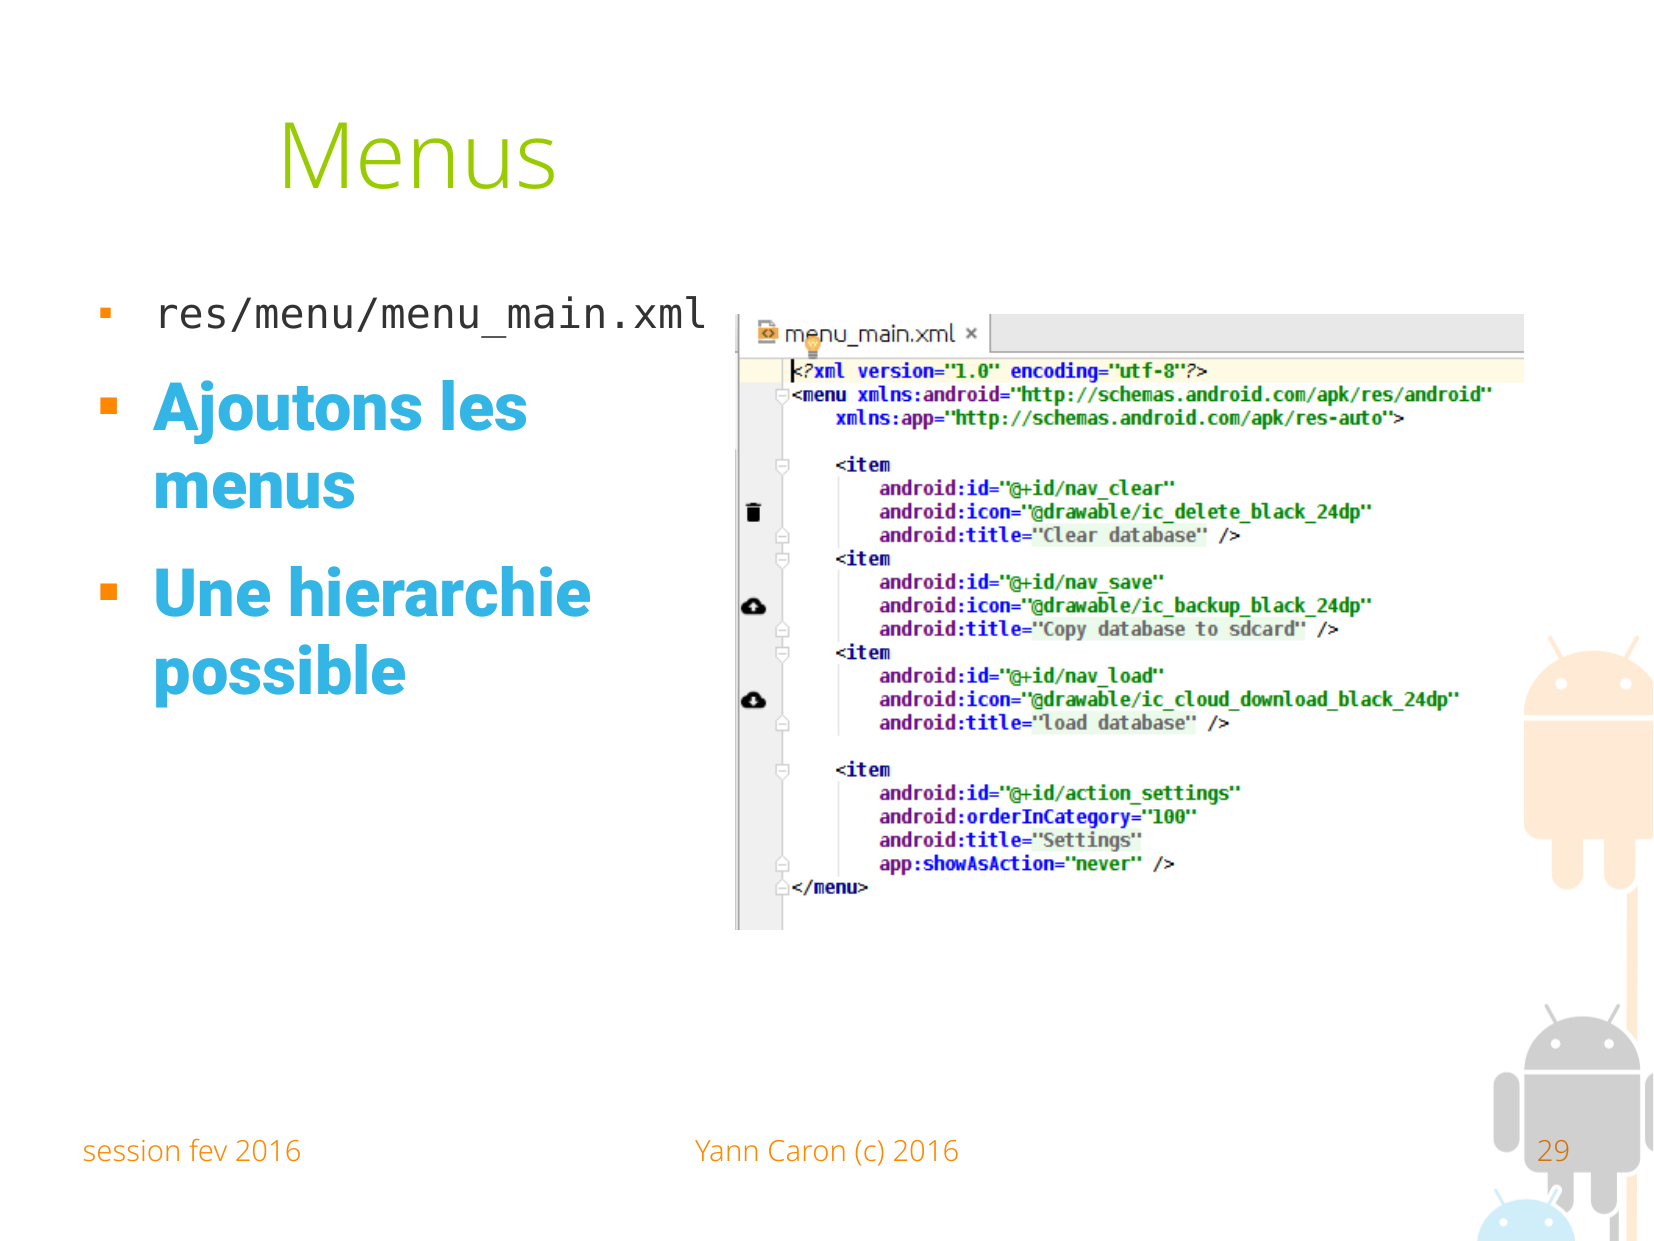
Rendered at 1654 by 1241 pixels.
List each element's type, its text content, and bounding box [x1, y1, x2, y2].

title Menus [82, 49, 753, 257]
picture [240, 314, 1654, 1241]
list res/menu/menu_main.xml Ajoutons les menus Une hierarchie possible [82, 290, 736, 1010]
